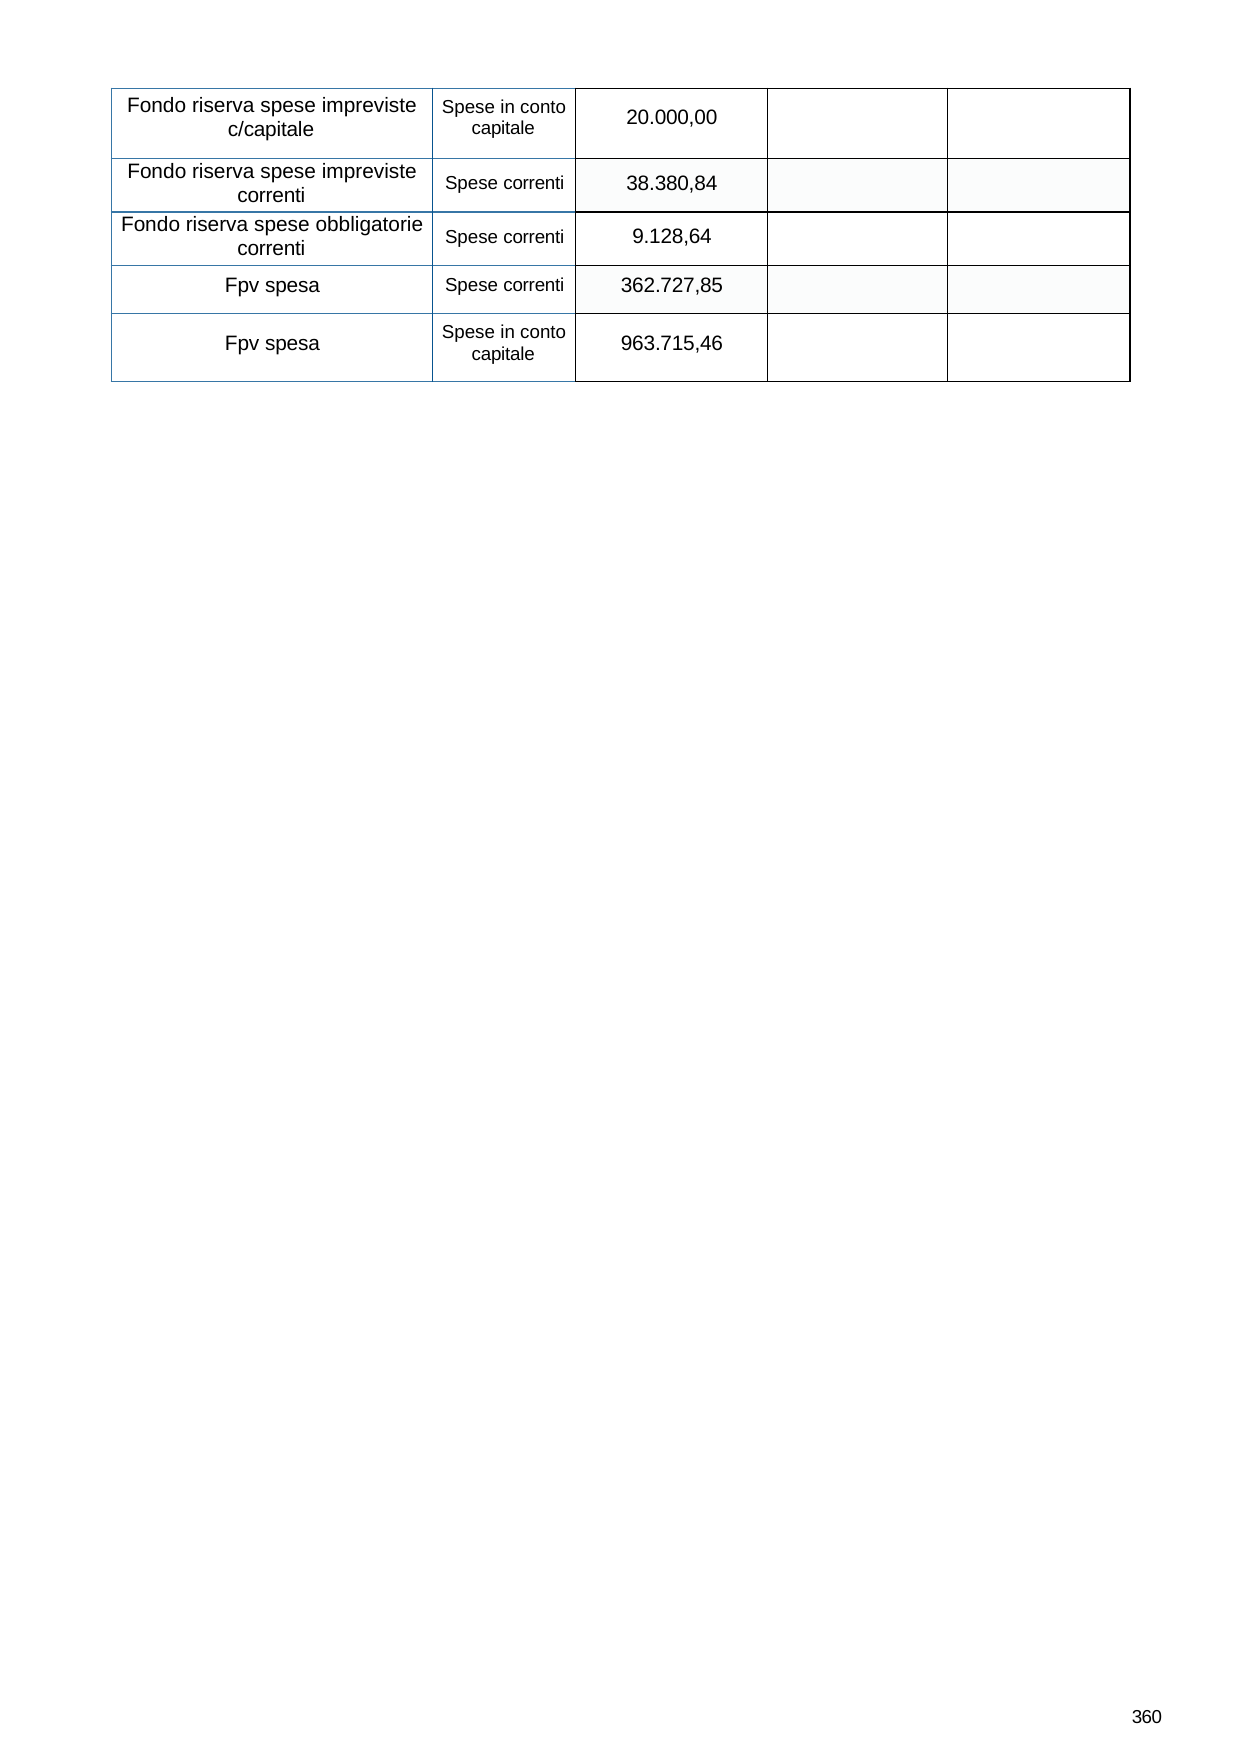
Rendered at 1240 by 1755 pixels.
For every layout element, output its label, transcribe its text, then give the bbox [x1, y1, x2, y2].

table_cell 362.727,85 [576, 266, 767, 313]
table_cell Spese correnti [433, 266, 575, 313]
table_cell Fondo riserva spese obbligatorie correnti [112, 213, 432, 265]
table_cell 20.000,00 [576, 89, 767, 158]
table_cell [768, 213, 947, 265]
table_cell Spese correnti [433, 159, 575, 211]
table_cell [768, 314, 947, 381]
table_cell [948, 159, 1129, 211]
table_cell Fondo riserva spese impreviste c/capitale [112, 89, 432, 158]
table_cell Fpv spesa [112, 266, 432, 313]
table_cell [768, 89, 947, 158]
table_cell 963.715,46 [576, 314, 767, 381]
table_cell [768, 266, 947, 313]
table_cell Fpv spesa [112, 314, 432, 381]
table_cell [948, 266, 1129, 313]
table_cell Spese in conto capitale [433, 314, 575, 381]
table_cell Spese correnti [433, 213, 575, 265]
table_cell [768, 159, 947, 211]
table_cell [948, 314, 1129, 381]
table_cell [948, 213, 1129, 265]
table_cell Spese in conto capitale [433, 89, 575, 158]
table_cell 38.380,84 [576, 159, 767, 211]
table_cell Fondo riserva spese impreviste correnti [112, 159, 432, 211]
table_cell 9.128,64 [576, 213, 767, 265]
table_cell [948, 89, 1129, 158]
